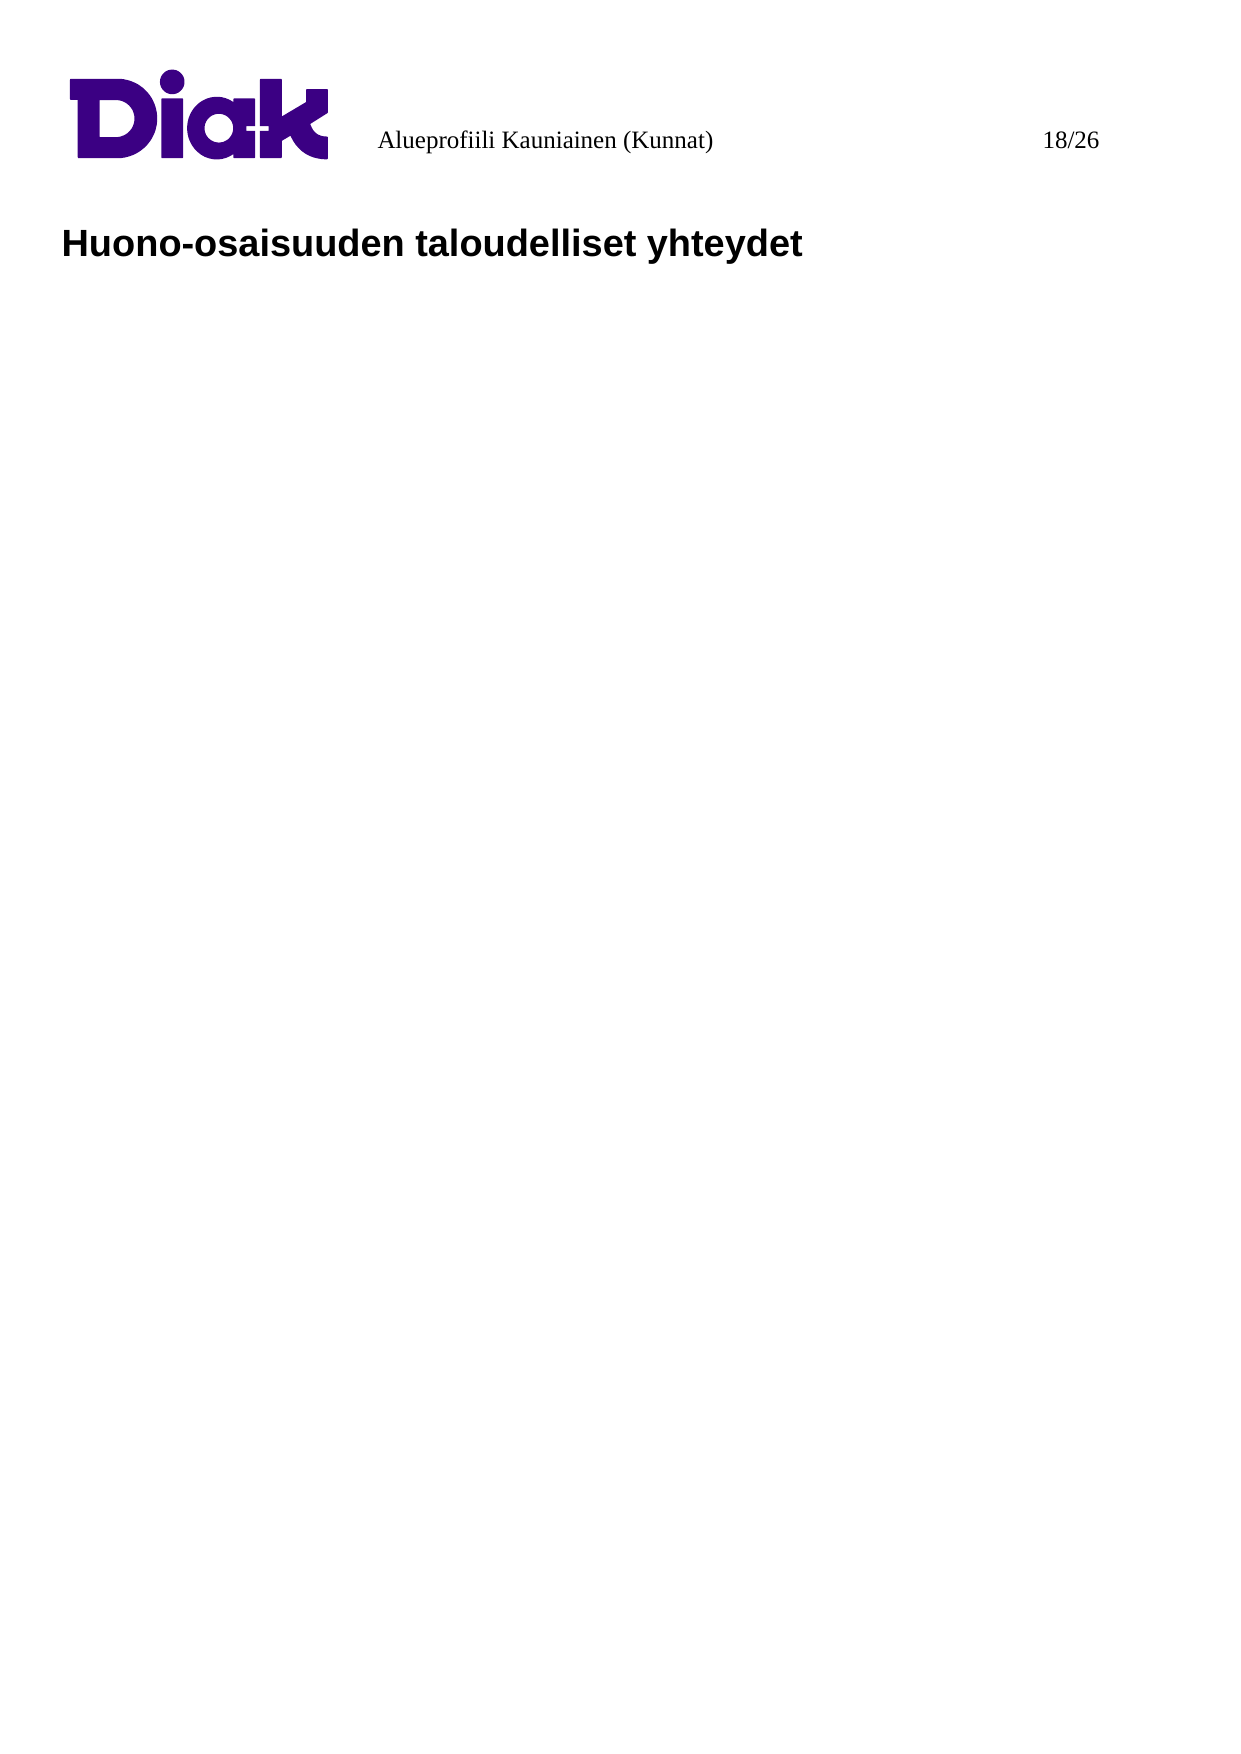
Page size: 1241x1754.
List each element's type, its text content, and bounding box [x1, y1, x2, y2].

subtitle Huono-osaisuuden taloudelliset yhteydet [61, 221, 1179, 265]
